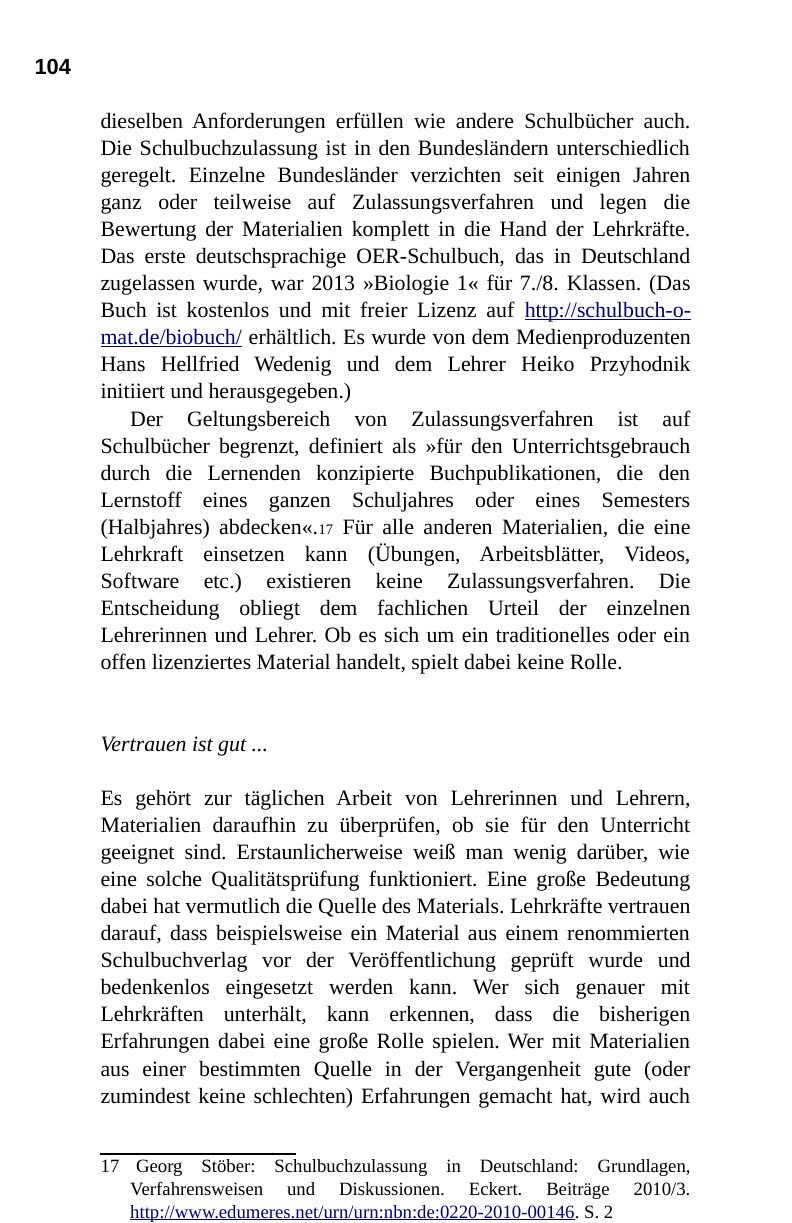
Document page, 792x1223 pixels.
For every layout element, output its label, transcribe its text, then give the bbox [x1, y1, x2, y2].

text Es gehört zur täglichen Arbeit von Lehrerinnen und Lehrern, Materialien daraufhin zu überprüfen, ob sie für den Unterricht geeignet sind. Erstaunlicherweise weiß man wenig darüber, wie eine solche Qualitätsprüfung funktioniert. Eine große Bedeutung dabei hat vermutlich die Quelle des Materials. Lehrkräfte vertrauen darauf, dass beispielsweise ein Material aus einem renommierten Schulbuchverlag vor der Veröffentlichung geprüft wurde und bedenkenlos eingesetzt werden kann. Wer sich genauer mit Lehrkräften unterhält, kann erkennen, dass die bisherigen Erfahrungen dabei eine große Rolle spielen. Wer mit Materialien aus einer bestimmten Quelle in der Vergangenheit gute (oder zumindest keine schlechten) Erfahrungen gemacht hat, wird auch [100, 783, 691, 1108]
text Georg Stöber: Schulbuchzulassung in Deutschland: Grundlagen, Verfahrensweisen und Diskussionen. Eckert. Beiträge 2010/3. http://www.edumeres.net/urn/urn:nbn:de:0220-2010-00146. S. 2 [100, 1154, 691, 1223]
subtitle Vertrauen ist gut ... [100, 729, 691, 756]
text dieselben Anforderungen erfüllen wie andere Schulbücher auch. Die Schulbuchzulassung ist in den Bundesländern unterschiedlich geregelt. Einzelne Bundesländer verzichten seit einigen Jahren ganz oder teilweise auf Zulassungsverfahren und legen die Bewertung der Materialien komplett in die Hand der Lehrkräfte. Das erste deutschsprachige OER-Schulbuch, das in Deutschland zugelassen wurde, war 2013 »Biologie 1« für 7./8. Klassen. (Das Buch ist kostenlos und mit freier Lizenz auf http://schulbuch-o-mat.de/biobuch/ erhältlich. Es wurde von dem Medienproduzenten Hans Hellfried Wedenig und dem Lehrer Heiko Przyhodnik initiiert und herausgegeben.) [100, 106, 691, 404]
text Der Geltungsbereich von Zulassungsverfahren ist auf Schulbücher begrenzt, definiert als »für den Unterrichtsgebrauch durch die Lernenden konzipierte Buchpublikationen, die den Lernstoff eines ganzen Schuljahres oder eines Semesters (Halbjahres) abdecken«. Für alle anderen Materialien, die eine Lehrkraft einsetzen kann (Übungen, Arbeitsblätter, Videos, Software etc.) existieren keine Zulassungsverfahren. Die Entscheidung obliegt dem fachlichen Urteil der einzelnen Lehrerinnen und Lehrer. Ob es sich um ein traditionelles oder ein offen lizenziertes Material handelt, spielt dabei keine Rolle. [100, 404, 691, 675]
